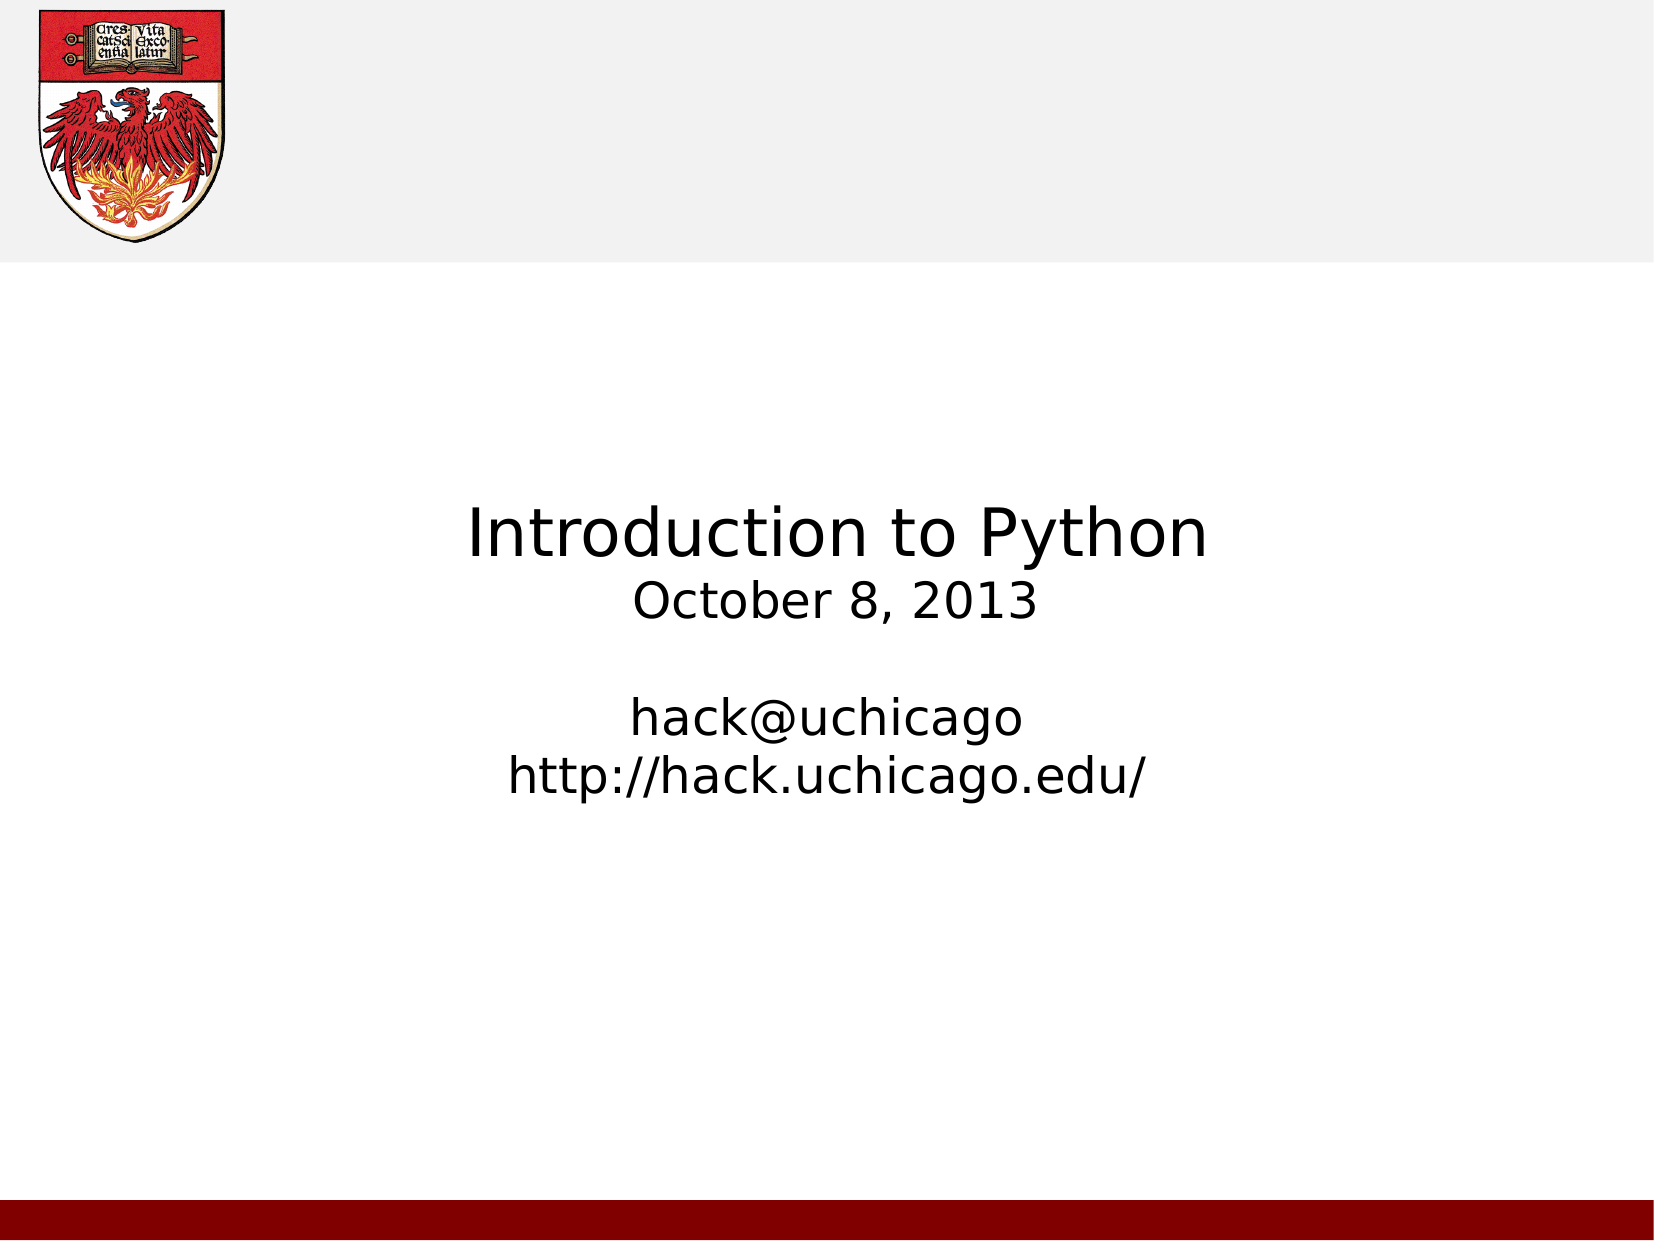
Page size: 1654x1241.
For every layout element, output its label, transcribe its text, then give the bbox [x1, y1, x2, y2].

picture [37, 9, 226, 244]
subtitle Introduction to Python October 8, 2013 hack@uchicago http://hack.uchicago.edu/ [82, 290, 1571, 1010]
